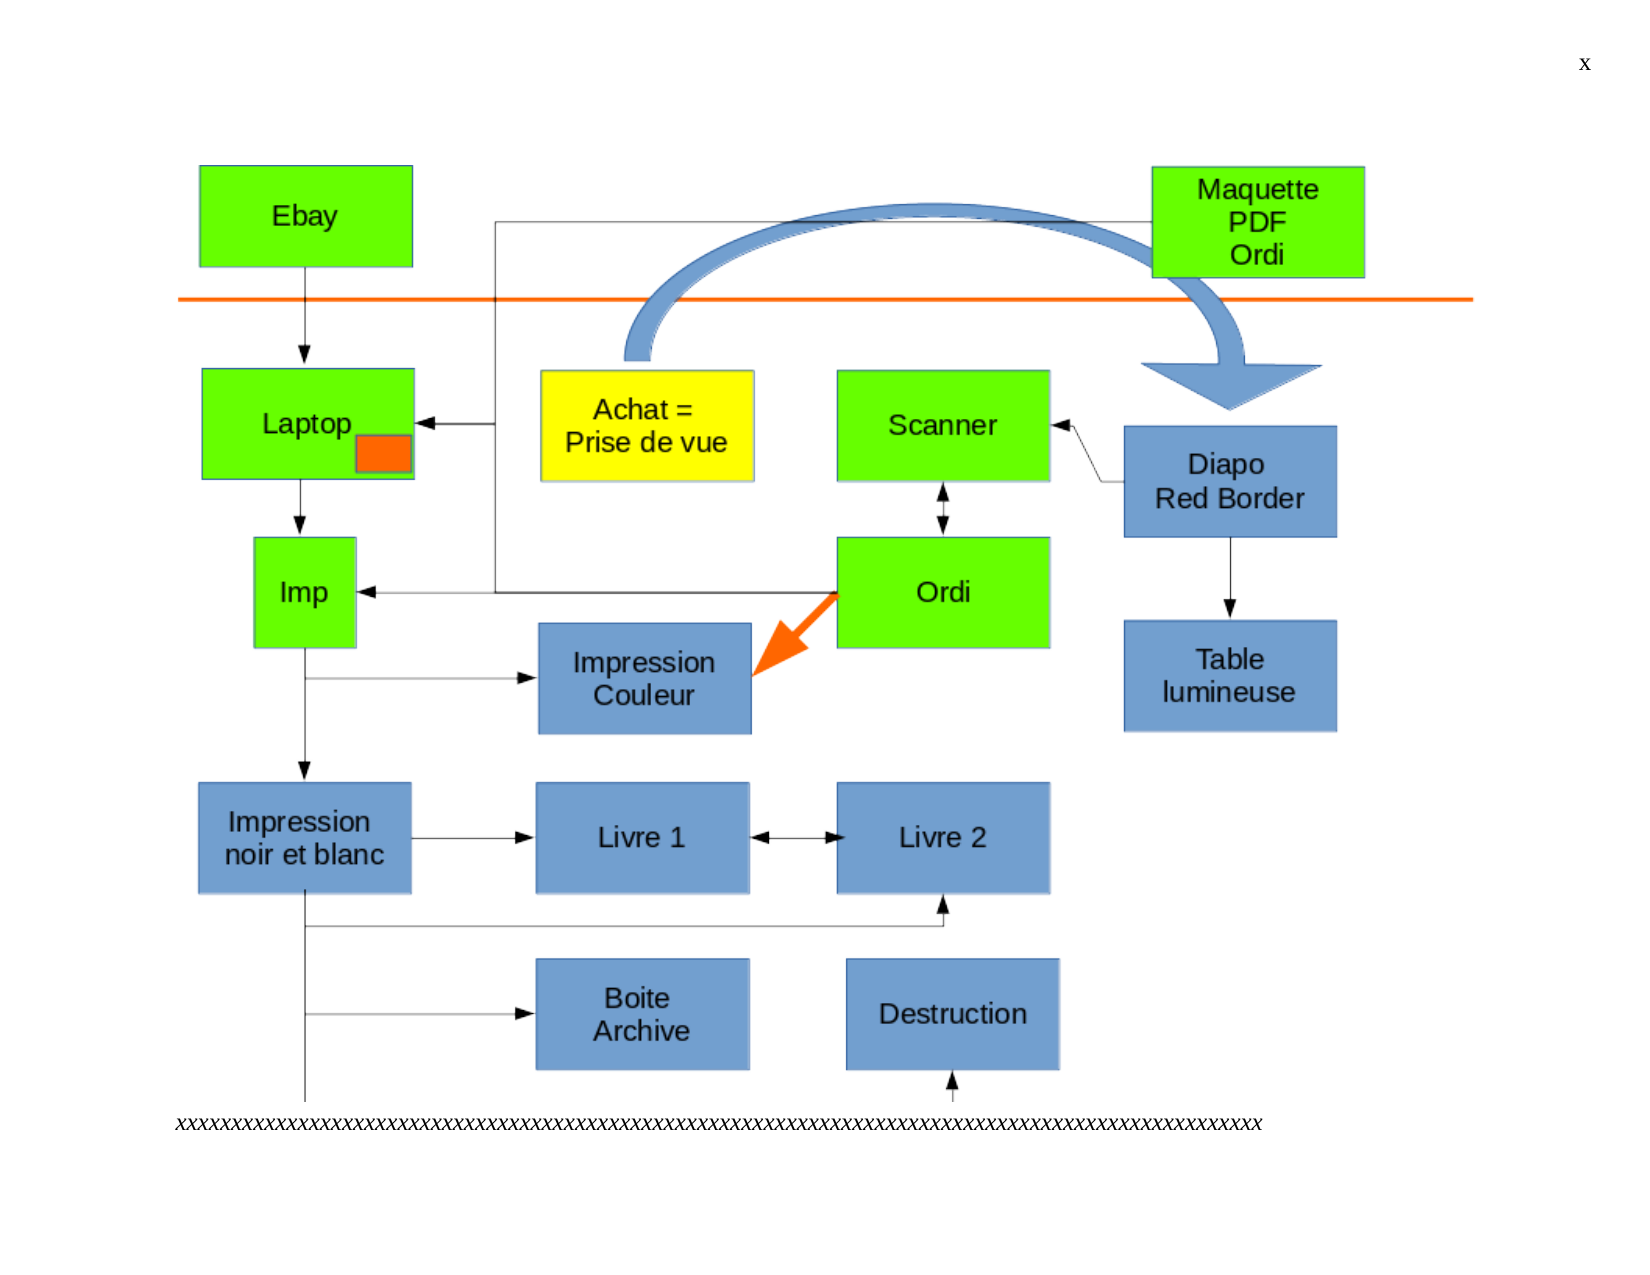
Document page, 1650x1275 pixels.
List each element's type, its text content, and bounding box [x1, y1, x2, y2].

picture [175, 165, 1475, 1102]
text xxxxxxxxxxxxxxxxxxxxxxxxxxxxxxxxxxxxxxxxxxxxxxxxxxxxxxxxxxxxxxxxxxxxxxxxxxxxxxxxxxxxxxxxxxxxxxxxxx [175, 1102, 1474, 1136]
